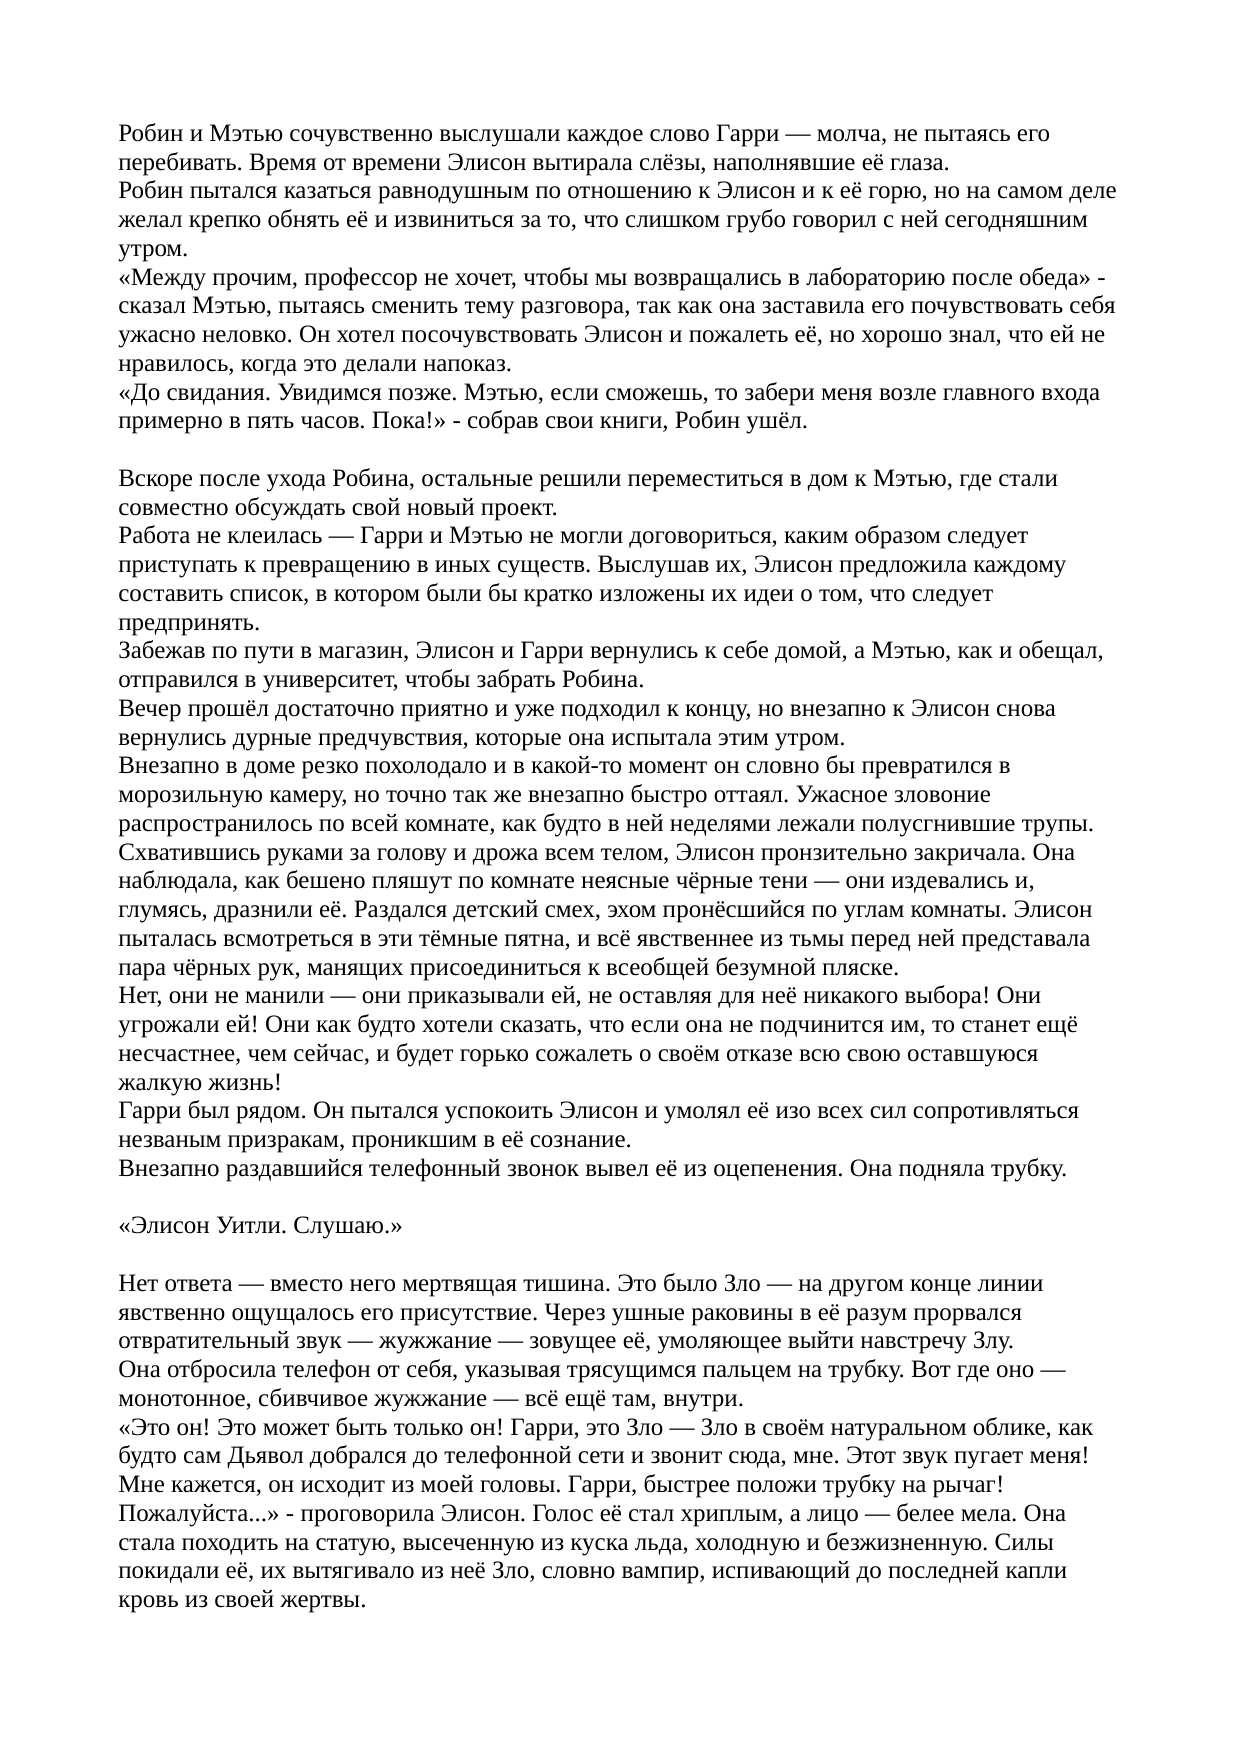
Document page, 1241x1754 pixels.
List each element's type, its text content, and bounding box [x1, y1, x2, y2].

text Она отбросила телефон от себя, указывая трясущимся пальцем на трубку. Вот где оно — монотонное, сбивчивое жужжание — всё ещё там, внутри. [118, 1354, 1122, 1412]
text «До свидания. Увидимся позже. Мэтью, если сможешь, то забери меня возле главного входа примерно в пять часов. Пока!» - собрав свои книги, Робин ушёл. [118, 377, 1122, 434]
text Робин пытался казаться равнодушным по отношению к Элисон и к её горю, но на самом деле желал крепко обнять её и извиниться за то, что слишком грубо говорил с ней сегодняшним утром. [118, 176, 1122, 262]
text Робин и Мэтью сочувственно выслушали каждое слово Гарри — молча, не пытаясь его перебивать. Время от времени Элисон вытирала слёзы, наполнявшие её глаза. [118, 118, 1122, 176]
text Схватившись руками за голову и дрожа всем телом, Элисон пронзительно закричала. Она наблюдала, как бешено пляшут по комнате неясные чёрные тени — они издевались и, глумясь, дразнили её. Раздался детский смех, эхом пронёсшийся по углам комнаты. Элисон пыталась всмотреться в эти тёмные пятна, и всё явственнее из тьмы перед ней представала пара чёрных рук, манящих присоединиться к всеобщей безумной пляске. [118, 837, 1122, 981]
text Вскоре после ухода Робина, остальные решили переместиться в дом к Мэтью, где стали совместно обсуждать свой новый проект. [118, 463, 1122, 521]
text Нет ответа — вместо него мертвящая тишина. Это было Зло — на другом конце линии явственно ощущалось его присутствие. Через ушные раковины в её разум прорвался отвратительный звук — жужжание — зовущее её, умоляющее выйти навстречу Злу. [118, 1268, 1122, 1354]
text «Между прочим, профессор не хочет, чтобы мы возвращались в лабораторию после обеда» - сказал Мэтью, пытаясь сменить тему разговора, так как она заставила его почувствовать себя ужасно неловко. Он хотел посочувствовать Элисон и пожалеть её, но хорошо знал, что ей не нравилось, когда это делали напоказ. [118, 262, 1122, 377]
text Забежав по пути в магазин, Элисон и Гарри вернулись к себе домой, а Мэтью, как и обещал, отправился в университет, чтобы забрать Робина. [118, 636, 1122, 693]
text «Элисон Уитли. Слушаю.» [118, 1211, 1122, 1239]
text Внезапно раздавшийся телефонный звонок вывел её из оцепенения. Она подняла трубку. [118, 1153, 1122, 1182]
text Вечер прошёл достаточно приятно и уже подходил к концу, но внезапно к Элисон снова вернулись дурные предчувствия, которые она испытала этим утром. [118, 693, 1122, 751]
text Внезапно в доме резко похолодало и в какой-то момент он словно бы превратился в морозильную камеру, но точно так же внезапно быстро оттаял. Ужасное зловоние распространилось по всей комнате, как будто в ней неделями лежали полусгнившие трупы. [118, 751, 1122, 837]
text Работа не клеилась — Гарри и Мэтью не могли договориться, каким образом следует приступать к превращению в иных существ. Выслушав их, Элисон предложила каждому составить список, в котором были бы кратко изложены их идеи о том, что следует предпринять. [118, 521, 1122, 636]
text Гарри был рядом. Он пытался успокоить Элисон и умолял её изо всех сил сопротивляться незваным призракам, проникшим в её сознание. [118, 1096, 1122, 1153]
text Нет, они не манили — они приказывали ей, не оставляя для неё никакого выбора! Они угрожали ей! Они как будто хотели сказать, что если она не подчинится им, то станет ещё несчастнее, чем сейчас, и будет горько сожалеть о своём отказе всю свою оставшуюся жалкую жизнь! [118, 981, 1122, 1096]
text «Это он! Это может быть только он! Гарри, это Зло — Зло в своём натуральном облике, как будто сам Дьявол добрался до телефонной сети и звонит сюда, мне. Этот звук пугает меня! Мне кажется, он исходит из моей головы. Гарри, быстрее положи трубку на рычаг! Пожалуйста...» - проговорила Элисон. Голос её стал хриплым, а лицо — белее мела. Она стала походить на статую, высеченную из куска льда, холодную и безжизненную. Силы покидали её, их вытягивало из неё Зло, словно вампир, испивающий до последней капли кровь из своей жертвы. [118, 1412, 1122, 1613]
